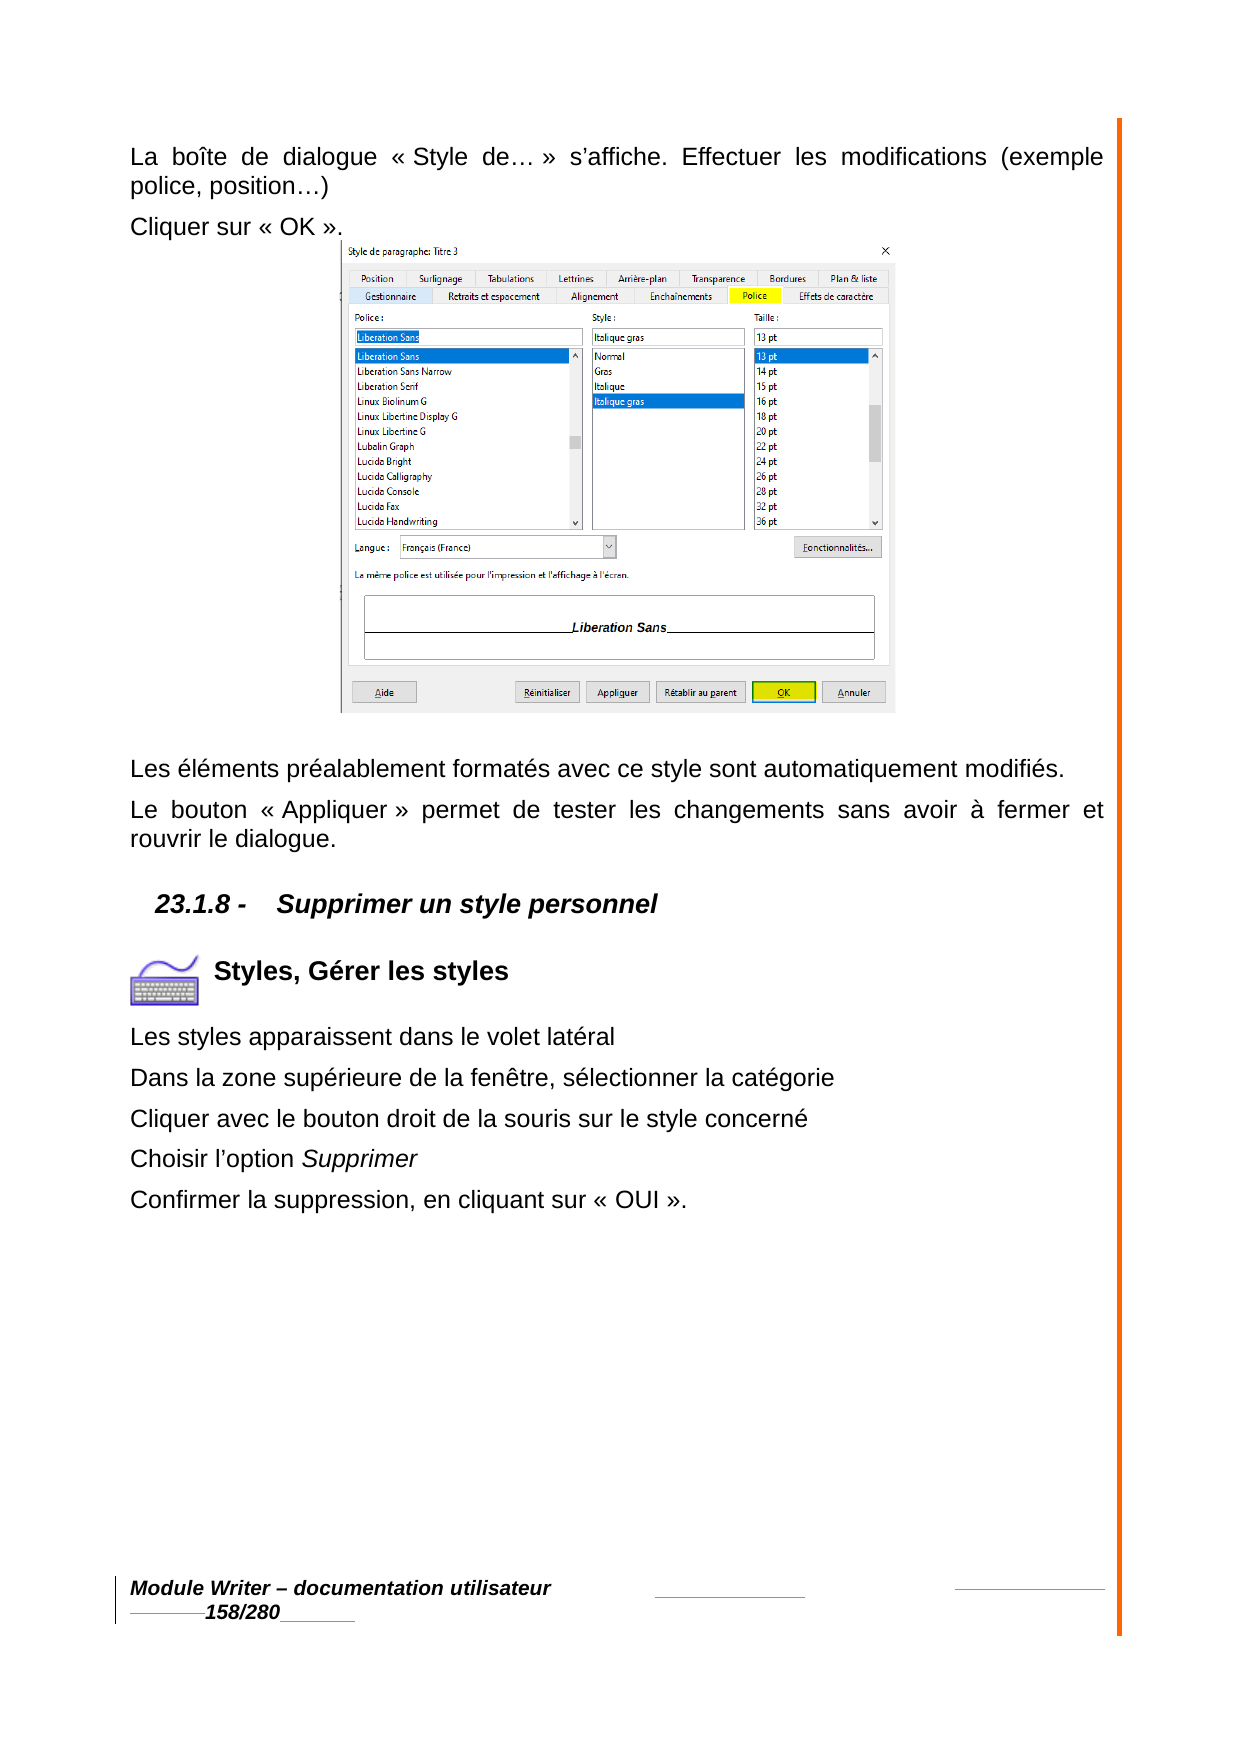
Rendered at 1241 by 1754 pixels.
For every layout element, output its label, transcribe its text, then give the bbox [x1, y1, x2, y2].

text La boîte de dialogue « Style de… » s’affiche. Effectuer les modifications (exemple police, position…) [130, 142, 1105, 200]
text Cliquer sur « OK ». [130, 212, 1105, 241]
text Styles, Gérer les styles [202, 955, 1105, 986]
text Dans la zone supérieure de la fenêtre, sélectionner la catégorie [130, 1063, 1105, 1092]
text Le bouton « Appliquer » permet de tester les changements sans avoir à fermer et rouvrir le dialogue. [130, 795, 1105, 853]
text Les éléments préalablement formatés avec ce style sont automatiquement modifiés. [130, 754, 1105, 783]
picture [126, 945, 202, 1020]
picture [339, 240, 896, 713]
text Cliquer avec le bouton droit de la souris sur le style concerné [130, 1103, 1105, 1132]
text Choisir l’option Supprimer [130, 1144, 1105, 1173]
subtitle Supprimer un style personnel [155, 888, 1105, 919]
text Confirmer la suppression, en cliquant sur « OUI ». [130, 1185, 1105, 1214]
text Les styles apparaissent dans le volet latéral [130, 1022, 1105, 1051]
